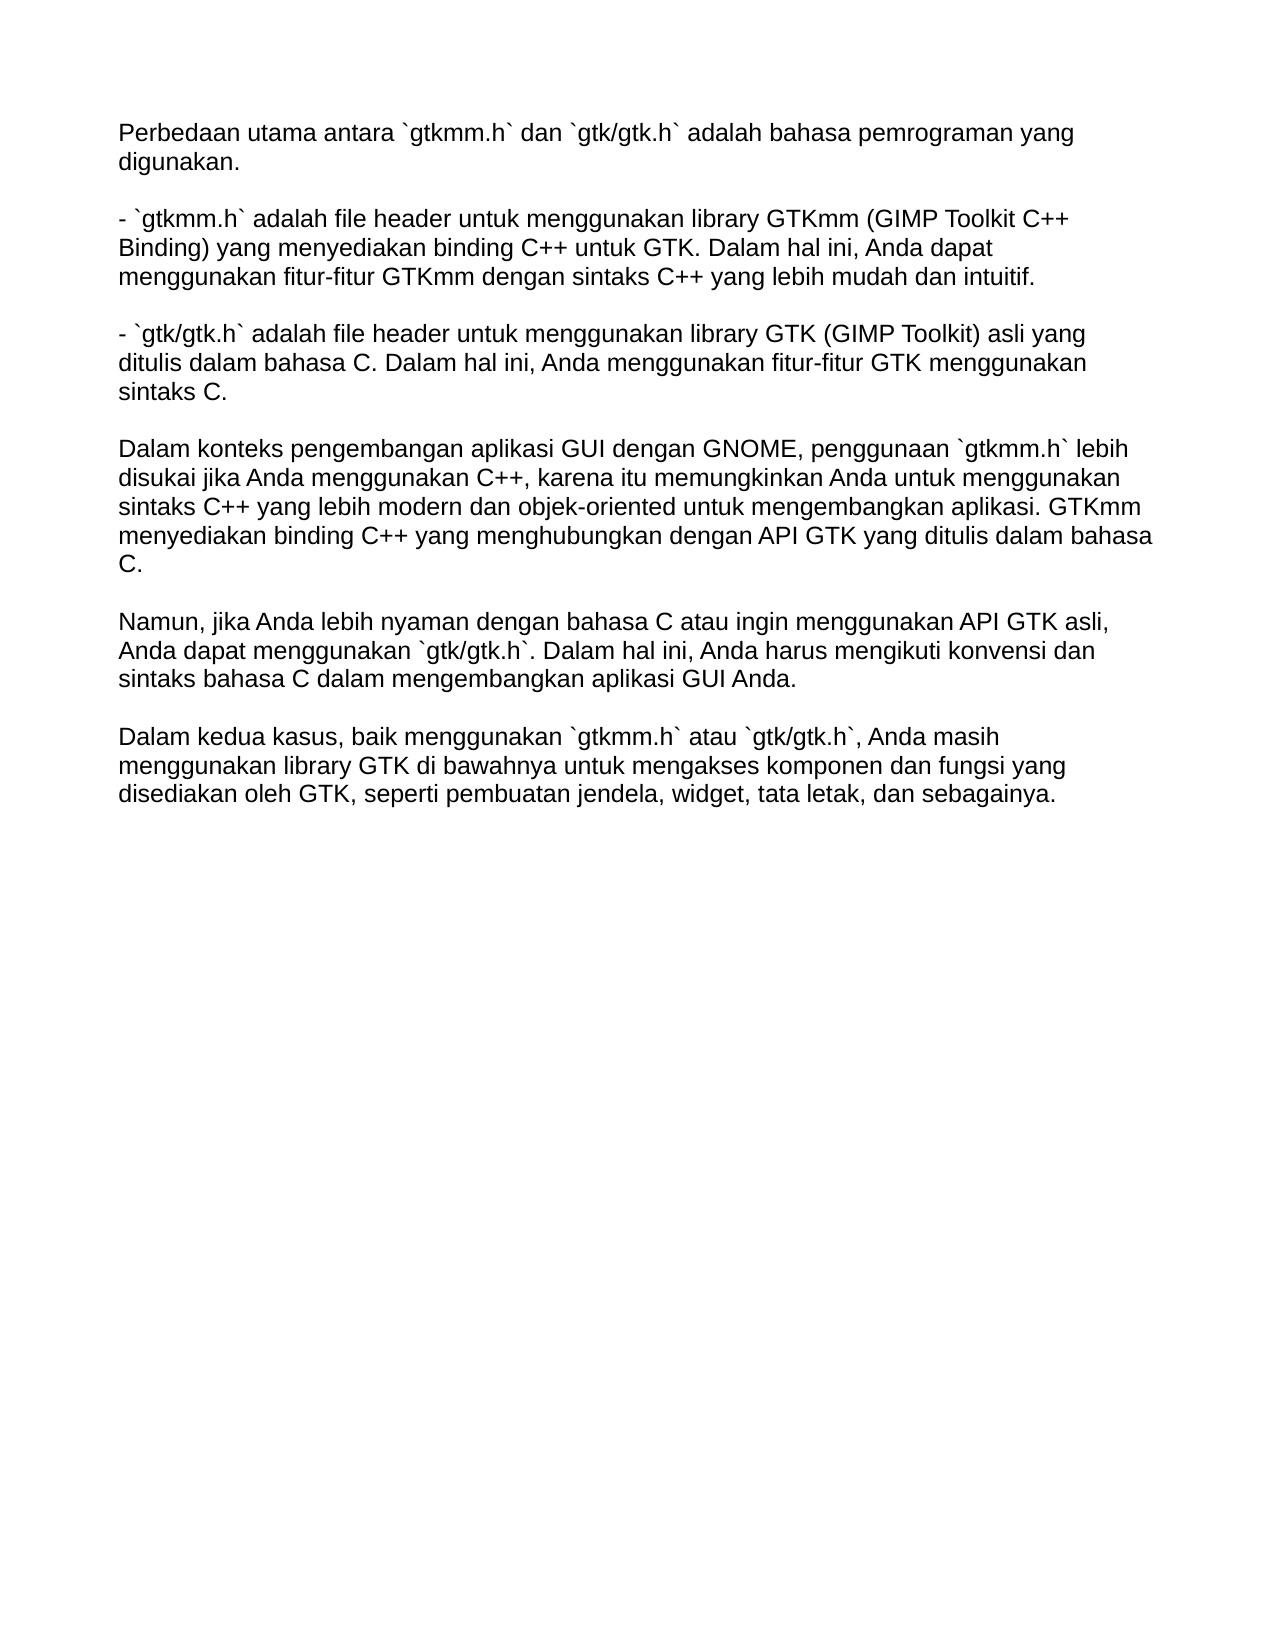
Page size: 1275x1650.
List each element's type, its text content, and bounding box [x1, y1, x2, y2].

text Namun, jika Anda lebih nyaman dengan bahasa C atau ingin menggunakan API GTK asli, Anda dapat menggunakan `gtk/gtk.h`. Dalam hal ini, Anda harus mengikuti konvensi dan sintaks bahasa C dalam mengembangkan aplikasi GUI Anda. [118, 607, 1157, 693]
text Perbedaan utama antara `gtkmm.h` dan `gtk/gtk.h` adalah bahasa pemrograman yang digunakan. [118, 118, 1157, 176]
text - `gtk/gtk.h` adalah file header untuk menggunakan library GTK (GIMP Toolkit) asli yang ditulis dalam bahasa C. Dalam hal ini, Anda menggunakan fitur-fitur GTK menggunakan sintaks C. [118, 319, 1157, 406]
text Dalam konteks pengembangan aplikasi GUI dengan GNOME, penggunaan `gtkmm.h` lebih disukai jika Anda menggunakan C++, karena itu memungkinkan Anda untuk menggunakan sintaks C++ yang lebih modern dan objek-oriented untuk mengembangkan aplikasi. GTKmm menyediakan binding C++ yang menghubungkan dengan API GTK yang ditulis dalam bahasa C. [118, 434, 1157, 578]
text - `gtkmm.h` adalah file header untuk menggunakan library GTKmm (GIMP Toolkit C++ Binding) yang menyediakan binding C++ untuk GTK. Dalam hal ini, Anda dapat menggunakan fitur-fitur GTKmm dengan sintaks C++ yang lebih mudah dan intuitif. [118, 204, 1157, 291]
text Dalam kedua kasus, baik menggunakan `gtkmm.h` atau `gtk/gtk.h`, Anda masih menggunakan library GTK di bawahnya untuk mengakses komponen dan fungsi yang disediakan oleh GTK, seperti pembuatan jendela, widget, tata letak, dan sebagainya. [118, 722, 1157, 808]
